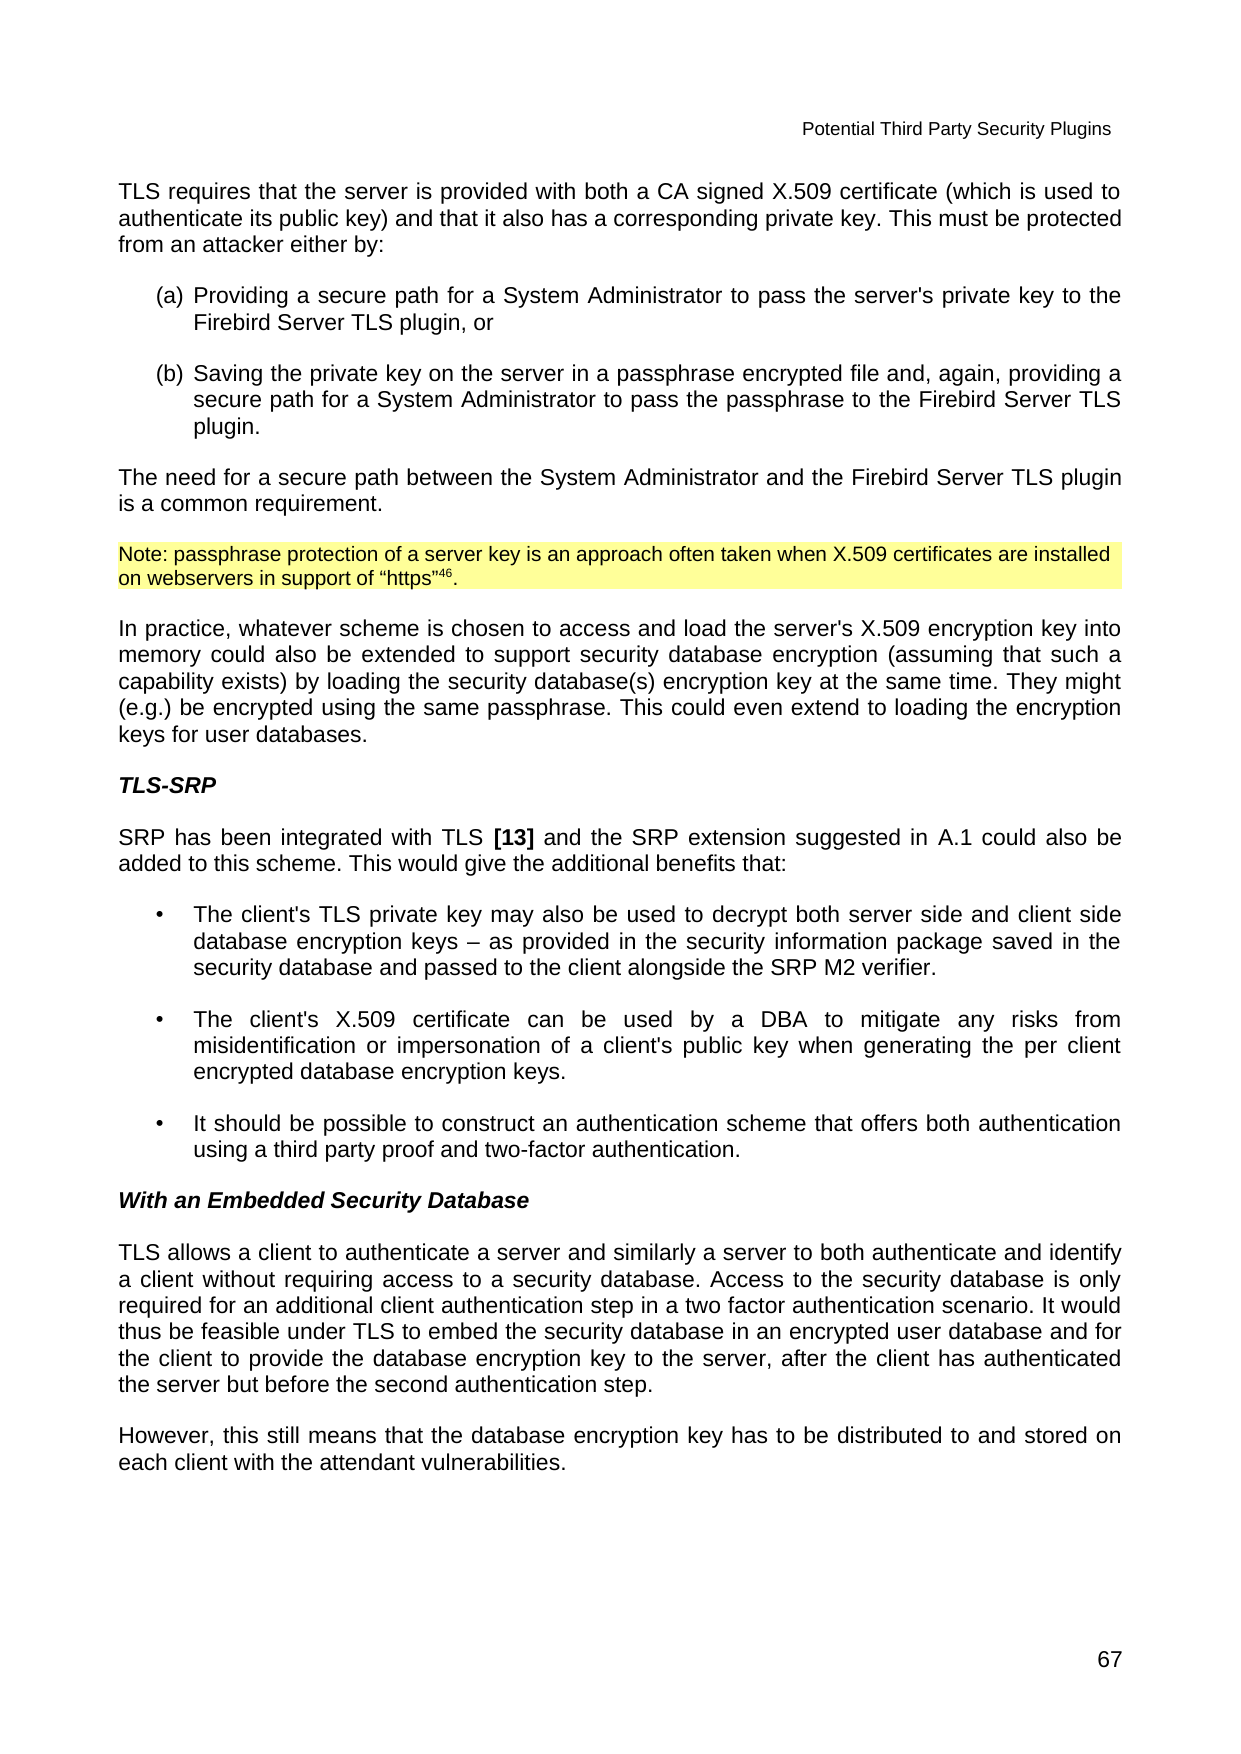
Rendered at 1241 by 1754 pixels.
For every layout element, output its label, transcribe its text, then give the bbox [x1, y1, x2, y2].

list The client's X.509 certificate can be used by a DBA to mitigate any risks from misidentification or impersonation of a client's public key when generating the per client encrypted database encryption keys. [156, 1006, 1122, 1084]
text With an Embedded Security Database [118, 1187, 1122, 1214]
text SRP has been integrated with TLS [13] and the SRP extension suggested in A.1 could also be added to this scheme. This would give the additional benefits that: [118, 824, 1122, 876]
list The client's TLS private key may also be used to decrypt both server side and client side database encryption keys – as provided in the security information package saved in the security database and passed to the client alongside the SRP M2 verifier. [156, 901, 1122, 981]
text TLS requires that the server is provided with both a CA signed X.509 certificate (which is used to authenticate its public key) and that it also has a corresponding private key. This must be protected from an attacker either by: [118, 178, 1122, 257]
list Providing a secure path for a System Administrator to pass the server's private key to the Firebird Server TLS plugin, or [156, 282, 1122, 335]
text However, this still means that the database encryption key has to be distributed to and stored on each client with the attendant vulnerabilities. [118, 1422, 1122, 1475]
text In practice, whatever scheme is chosen to access and load the server's X.509 encryption key into memory could also be extended to support security database encryption (assuming that such a capability exists) by loading the security database(s) encryption key at the same time. They might (e.g.) be encrypted using the same passphrase. This could even extend to loading the encryption keys for user databases. [118, 615, 1122, 747]
text TLS allows a client to authenticate a server and similarly a server to both authenticate and identify a client without requiring access to a security database. Access to the security database is only required for an additional client authentication step in a two factor authentication scenario. It would thus be feasible under TLS to embed the security database in an encrypted user database and for the client to provide the database encryption key to the server, after the client has authenticated the server but before the second authentication step. [118, 1239, 1122, 1397]
list Saving the private key on the server in a passphrase encrypted file and, again, providing a secure path for a System Administrator to pass the passphrase to the Firebird Server TLS plugin. [156, 360, 1122, 439]
list It should be possible to construct an authentication scheme that offers both authentication using a third party proof and two-factor authentication. [156, 1109, 1122, 1162]
text The need for a secure path between the System Administrator and the Firebird Server TLS plugin is a common requirement. [118, 464, 1122, 517]
text Note: passphrase protection of a server key is an approach often taken when X.509 certificates are installed on webservers in support of “https”. [118, 542, 1122, 589]
text TLS-SRP [118, 772, 1122, 798]
